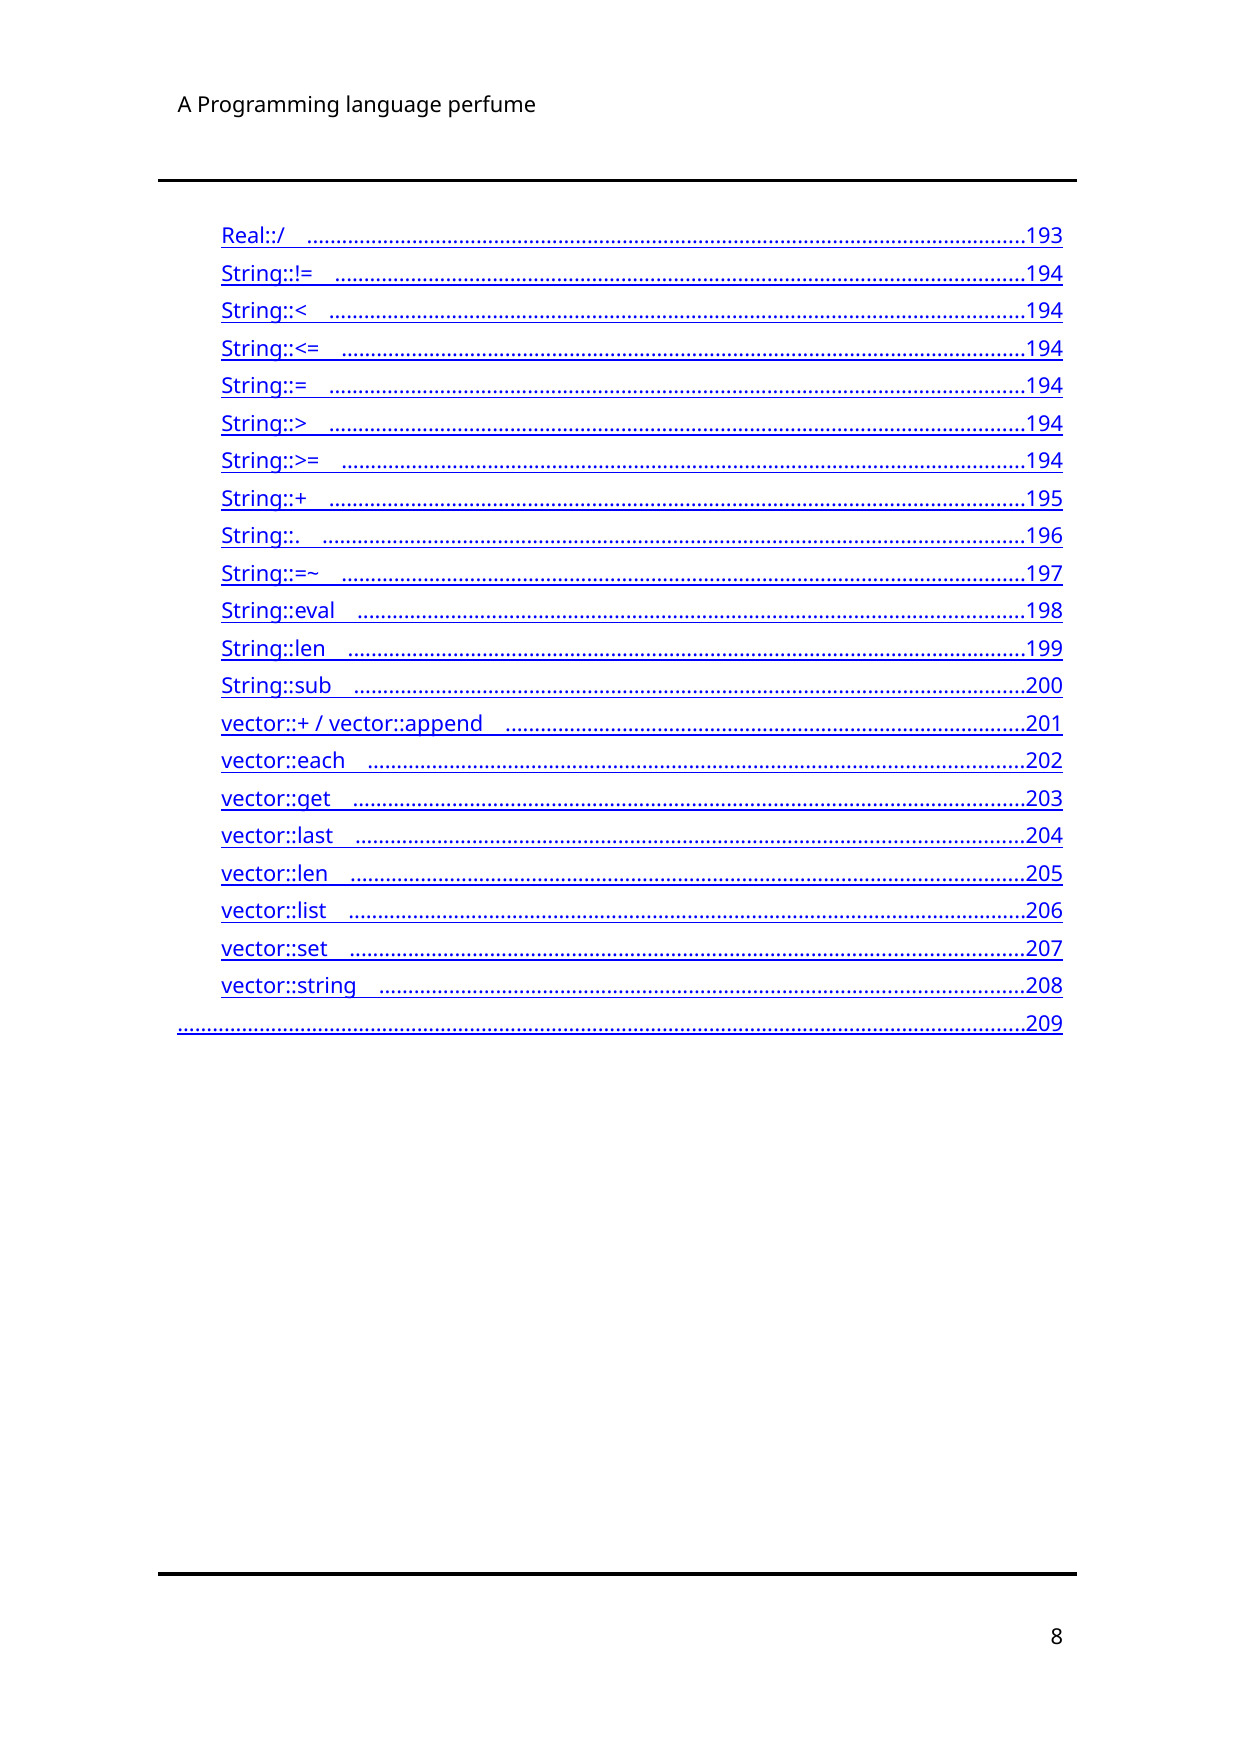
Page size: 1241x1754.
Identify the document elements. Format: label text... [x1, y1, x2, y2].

text String::. 196 [221, 517, 1063, 547]
text String::len 199 [221, 629, 1063, 659]
text vector::+ / vector::append 201 [221, 704, 1063, 734]
text vector::string 208 [221, 967, 1063, 997]
text String::<= 194 [221, 329, 1063, 359]
text [221, 361, 1063, 367]
text Real::/ 193 [221, 217, 1063, 247]
text [221, 398, 1063, 404]
text [221, 473, 1063, 479]
text [221, 848, 1063, 854]
text [221, 323, 1063, 329]
text vector::each 202 [221, 742, 1063, 772]
text [221, 586, 1063, 592]
text String::> 194 [221, 404, 1063, 434]
text [221, 248, 1063, 254]
text [221, 998, 1063, 1004]
text [221, 548, 1063, 554]
text vector::last 204 [221, 817, 1063, 847]
text String::< 194 [221, 292, 1063, 322]
text String::>= 194 [221, 442, 1063, 472]
text [221, 961, 1063, 967]
text 209 [177, 1004, 1063, 1033]
text vector::set 207 [221, 929, 1063, 959]
text [221, 661, 1063, 667]
text vector::get 203 [221, 779, 1063, 809]
text [221, 436, 1063, 442]
text vector::len 205 [221, 854, 1063, 884]
text [221, 623, 1063, 629]
text String::+ 195 [221, 479, 1063, 509]
text String::= 194 [221, 367, 1063, 397]
text [221, 773, 1063, 779]
text [221, 286, 1063, 292]
text [221, 698, 1063, 704]
text vector::list 206 [221, 892, 1063, 922]
text String::=~ 197 [221, 554, 1063, 584]
text [221, 886, 1063, 892]
text [177, 1035, 1063, 1042]
text String::sub 200 [221, 667, 1063, 697]
text String::!= 194 [221, 254, 1063, 284]
text [221, 923, 1063, 929]
text [221, 736, 1063, 742]
text [221, 511, 1063, 517]
text String::eval 198 [221, 592, 1063, 622]
text [221, 811, 1063, 817]
